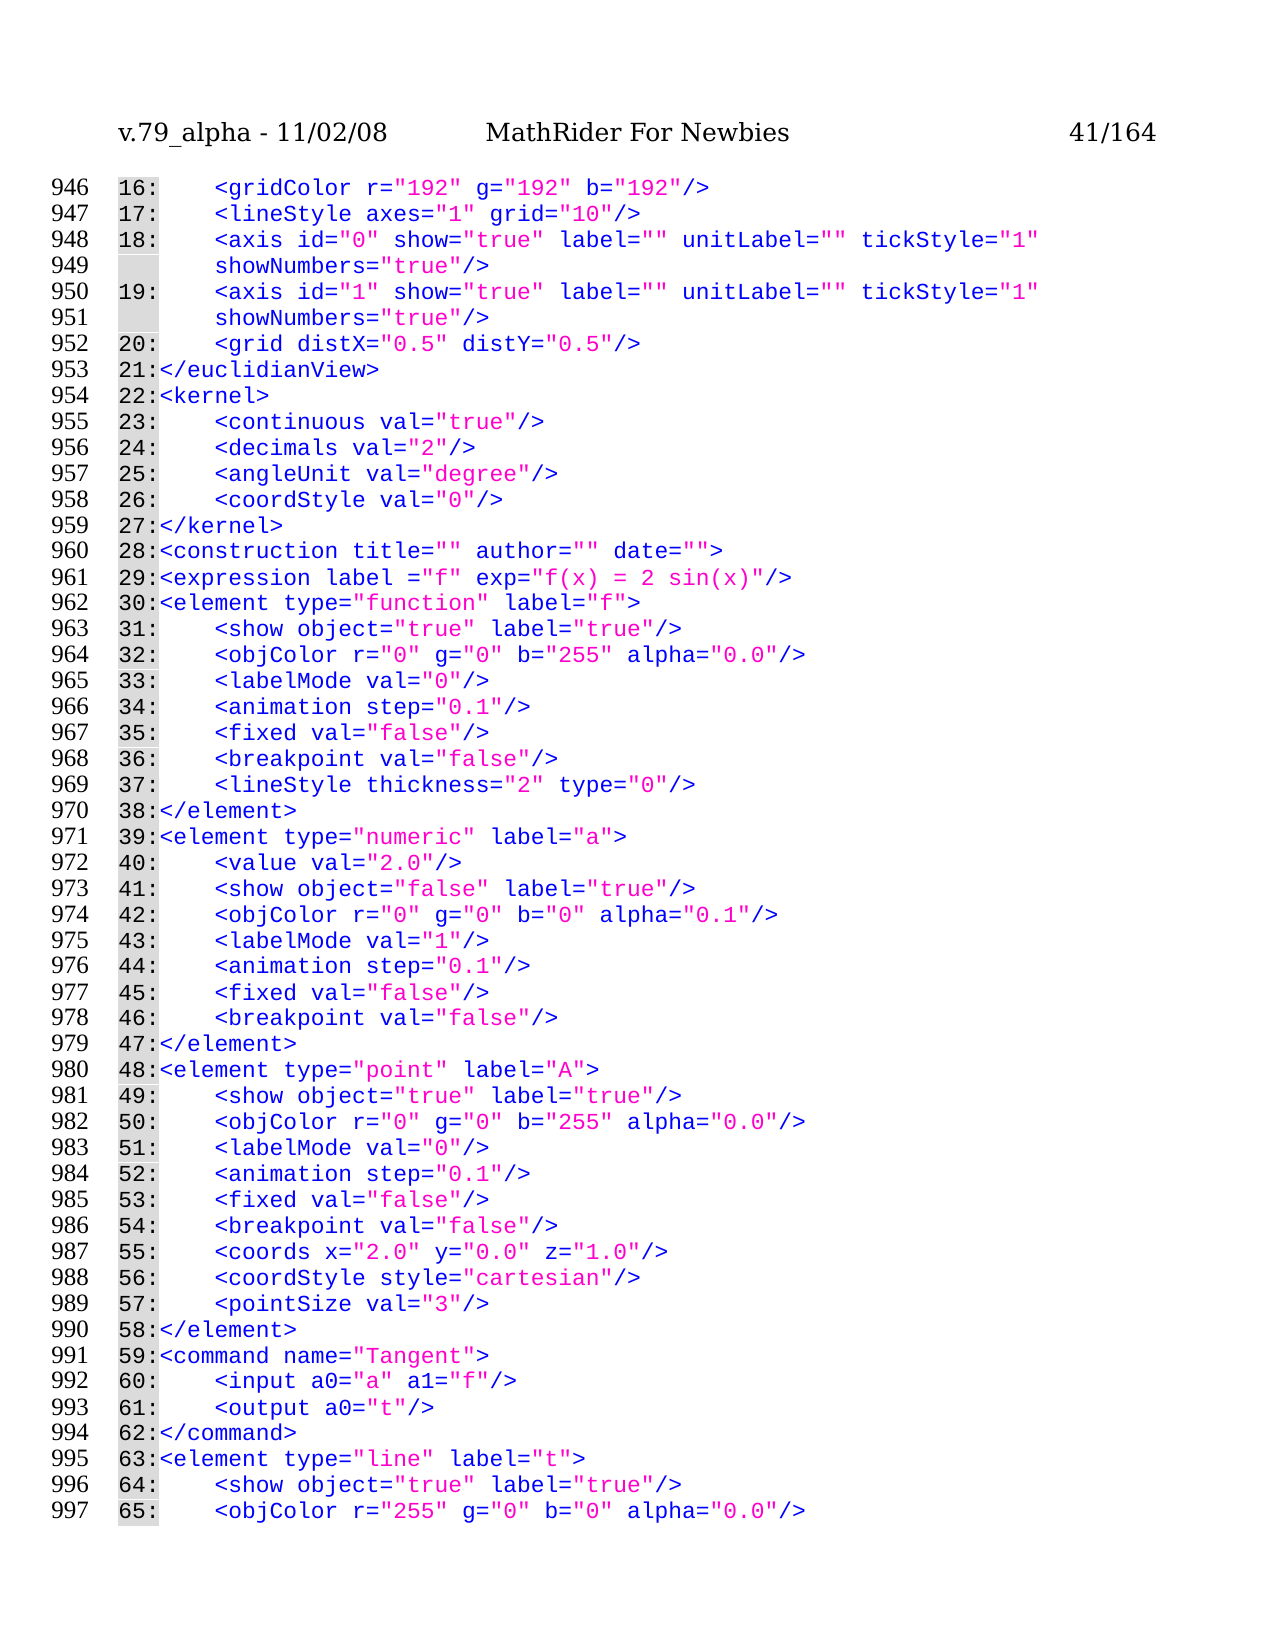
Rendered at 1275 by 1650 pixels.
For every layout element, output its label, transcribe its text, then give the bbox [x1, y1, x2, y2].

text 43: <labelMode val="1"/> [118, 929, 1157, 955]
text 61: <output a0="t"/> [118, 1396, 1157, 1422]
text 18: <axis id="0" show="true" label="" unitLabel="" tickStyle="1" [118, 229, 1157, 254]
text 26: <coordStyle val="0"/> [118, 488, 1157, 514]
text 29:<expression label ="f" exp="f(x) = 2 sin(x)"/> [118, 566, 1157, 592]
text 36: <breakpoint val="false"/> [118, 747, 1157, 773]
text 54: <breakpoint val="false"/> [118, 1214, 1157, 1240]
text 62:</command> [118, 1422, 1157, 1448]
text 19: <axis id="1" show="true" label="" unitLabel="" tickStyle="1" [118, 281, 1157, 306]
text 17: <lineStyle axes="1" grid="10"/> [118, 203, 1157, 229]
text 50: <objColor r="0" g="0" b="255" alpha="0.0"/> [118, 1111, 1157, 1136]
text 41: <show object="false" label="true"/> [118, 877, 1157, 903]
text 53: <fixed val="false"/> [118, 1188, 1157, 1214]
text 44: <animation step="0.1"/> [118, 955, 1157, 981]
text 42: <objColor r="0" g="0" b="0" alpha="0.1"/> [118, 903, 1157, 929]
text 65: <objColor r="255" g="0" b="0" alpha="0.0"/> [118, 1499, 1157, 1526]
text 35: <fixed val="false"/> [118, 721, 1157, 747]
text 52: <animation step="0.1"/> [118, 1162, 1157, 1188]
text 45: <fixed val="false"/> [118, 981, 1157, 1007]
text 47:</element> [118, 1033, 1157, 1059]
text showNumbers="true"/> [118, 306, 1157, 332]
text 55: <coords x="2.0" y="0.0" z="1.0"/> [118, 1240, 1157, 1266]
text 49: <show object="true" label="true"/> [118, 1084, 1157, 1111]
text 33: <labelMode val="0"/> [118, 669, 1157, 696]
text 30:<element type="function" label="f"> [118, 592, 1157, 618]
text showNumbers="true"/> [118, 254, 1157, 281]
text 48:<element type="point" label="A"> [118, 1059, 1157, 1084]
text 46: <breakpoint val="false"/> [118, 1007, 1157, 1033]
text 34: <animation step="0.1"/> [118, 696, 1157, 721]
text 22:<kernel> [118, 384, 1157, 410]
text 59:<command name="Tangent"> [118, 1344, 1157, 1370]
text 60: <input a0="a" a1="f"/> [118, 1370, 1157, 1396]
text 28:<construction title="" author="" date=""> [118, 540, 1157, 566]
text 37: <lineStyle thickness="2" type="0"/> [118, 773, 1157, 799]
text 56: <coordStyle style="cartesian"/> [118, 1266, 1157, 1292]
text 20: <grid distX="0.5" distY="0.5"/> [118, 332, 1157, 358]
text 38:</element> [118, 799, 1157, 825]
text 39:<element type="numeric" label="a"> [118, 825, 1157, 851]
text 58:</element> [118, 1318, 1157, 1344]
text 63:<element type="line" label="t"> [118, 1448, 1157, 1474]
text 21:</euclidianView> [118, 358, 1157, 384]
text 32: <objColor r="0" g="0" b="255" alpha="0.0"/> [118, 644, 1157, 669]
text 64: <show object="true" label="true"/> [118, 1474, 1157, 1499]
text 51: <labelMode val="0"/> [118, 1136, 1157, 1162]
text 27:</kernel> [118, 514, 1157, 540]
text 24: <decimals val="2"/> [118, 436, 1157, 462]
text 23: <continuous val="true"/> [118, 410, 1157, 436]
text 40: <value val="2.0"/> [118, 851, 1157, 877]
text 57: <pointSize val="3"/> [118, 1292, 1157, 1318]
text 16: <gridColor r="192" g="192" b="192"/> [118, 177, 1157, 203]
text 31: <show object="true" label="true"/> [118, 618, 1157, 644]
text 25: <angleUnit val="degree"/> [118, 462, 1157, 488]
